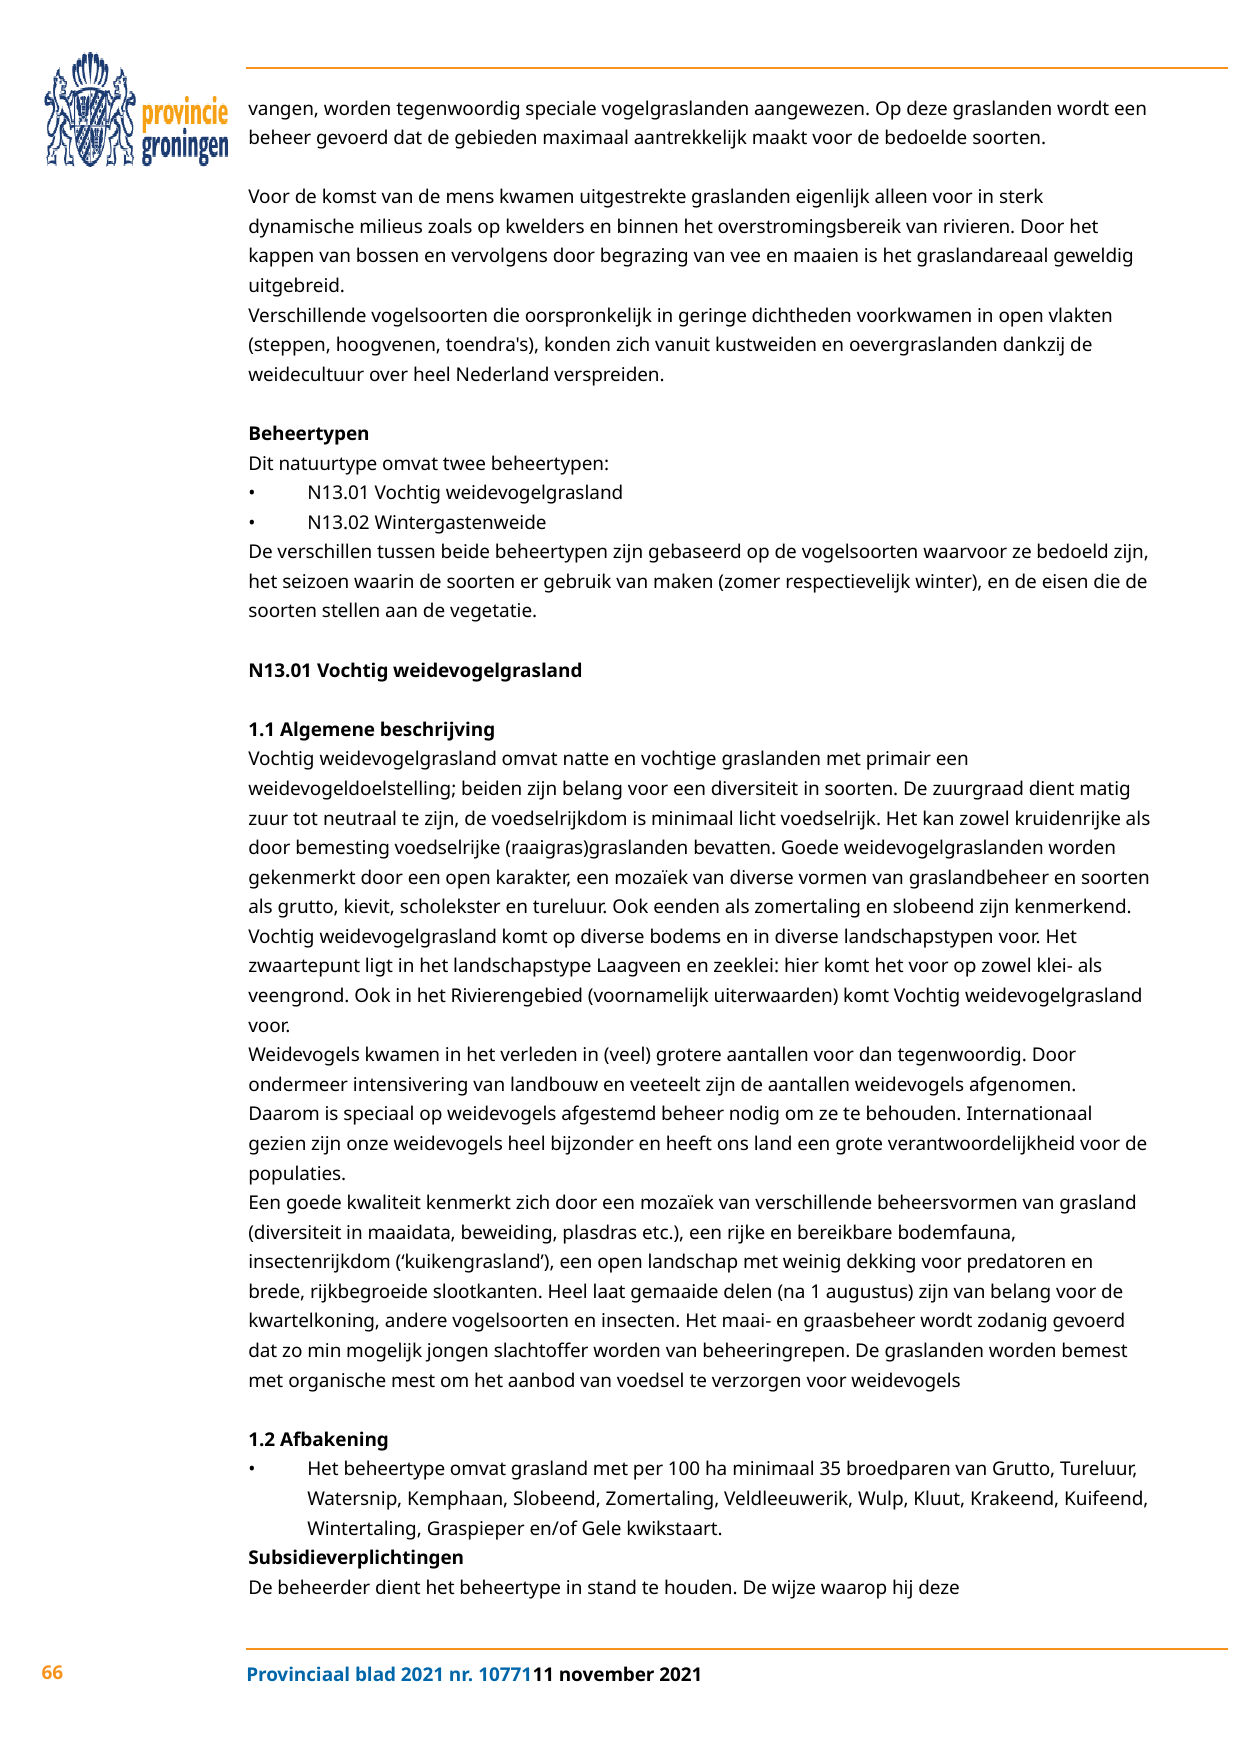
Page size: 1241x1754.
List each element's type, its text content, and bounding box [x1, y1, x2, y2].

text Vochtig weidevogelgrasland omvat natte en vochtige graslanden met primair een weidevogeldoelstelling; beiden zijn belang voor een diversiteit in soorten. De zuurgraad dient matig zuur tot neutraal te zijn, de voedselrijkdom is minimaal licht voedselrijk. Het kan zowel kruidenrijke als door bemesting voedselrijke (raaigras)graslanden bevatten. Goede weidevogelgraslanden worden gekenmerkt door een open karakter, een mozaïek van diverse vormen van graslandbeheer en soorten als grutto, kievit, scholekster en tureluur. Ook eenden als zomertaling en slobeend zijn kenmerkend. Vochtig weidevogelgrasland komt op diverse bodems en in diverse landschapstypen voor. Het zwaartepunt ligt in het landschapstype Laagveen en zeeklei: hier komt het voor op zowel klei- als veengrond. Ook in het Rivierengebied (voornamelijk uiterwaarden) komt Vochtig weidevogelgrasland voor. [248, 746, 1152, 1038]
list Het beheertype omvat grasland met per 100 ha minimaal 35 broedparen van Grutto, Tureluur, Watersnip, Kemphaan, Slobeend, Zomertaling, Veldleeuwerik, Wulp, Kluut, Krakeend, Kuifeend, Wintertaling, Graspieper en/of Gele kwikstaart. [248, 1456, 1152, 1541]
text N13.01 Vochtig weidevogelgrasland [248, 657, 1152, 683]
text Verschillende vogelsoorten die oorspronkelijk in geringe dichtheden voorkwamen in open vlakten (steppen, hoogvenen, toendra's), konden zich vanuit kustweiden en oevergraslanden dankzij de weidecultuur over heel Nederland verspreiden. [248, 302, 1152, 387]
text Een goede kwaliteit kenmerkt zich door een mozaïek van verschillende beheersvormen van grasland (diversiteit in maaidata, beweiding, plasdras etc.), een rijke en bereikbare bodemfauna, insectenrijkdom (‘kuikengrasland’), een open landschap met weinig dekking voor predatoren en brede, rijkbegroeide slootkanten. Heel laat gemaaide delen (na 1 augustus) zijn van belang voor de kwartelkoning, andere vogelsoorten en insecten. Het maai- en graasbeheer wordt zodanig gevoerd dat zo min mogelijk jongen slachtoffer worden van beheeringrepen. De graslanden worden bemest met organische mest om het aanbod van voedsel te verzorgen voor weidevogels [248, 1189, 1152, 1393]
list N13.02 Wintergastenweide [248, 509, 1152, 535]
text Weidevogels kwamen in het verleden in (veel) grotere aantallen voor dan tegenwoordig. Door ondermeer intensivering van landbouw en veeteelt zijn de aantallen weidevogels afgenomen. Daarom is speciaal op weidevogels afgestemd beheer nodig om ze te behouden. Internationaal gezien zijn onze weidevogels heel bijzonder en heeft ons land een grote verantwoordelijkheid voor de populaties. [248, 1041, 1152, 1186]
text Subsidieverplichtingen [248, 1544, 1152, 1570]
text 1.1 Algemene beschrijving [248, 716, 1152, 742]
list N13.01 Vochtig weidevogelgrasland [248, 479, 1152, 505]
text Beheertypen [248, 420, 1152, 446]
text vangen, worden tegenwoordig speciale vogelgraslanden aangewezen. Op deze graslanden wordt een beheer gevoerd dat de gebieden maximaal aantrekkelijk maakt voor de bedoelde soorten. [248, 95, 1152, 150]
text De beheerder dient het beheertype in stand te houden. De wijze waarop hij deze [248, 1574, 1152, 1600]
text Dit natuurtype omvat twee beheertypen: [248, 450, 1152, 476]
text 1.2 Afbakening [248, 1426, 1152, 1452]
picture [41, 47, 231, 172]
text De verschillen tussen beide beheertypen zijn gebaseerd op de vogelsoorten waarvoor ze bedoeld zijn, het seizoen waarin de soorten er gebruik van maken (zomer respectievelijk winter), en de eisen die de soorten stellen aan de vegetatie. [248, 538, 1152, 623]
text Voor de komst van de mens kwamen uitgestrekte graslanden eigenlijk alleen voor in sterk dynamische milieus zoals op kwelders en binnen het overstromingsbereik van rivieren. Door het kappen van bossen en vervolgens door begrazing van vee en maaien is het graslandareaal geweldig uitgebreid. [248, 183, 1152, 298]
